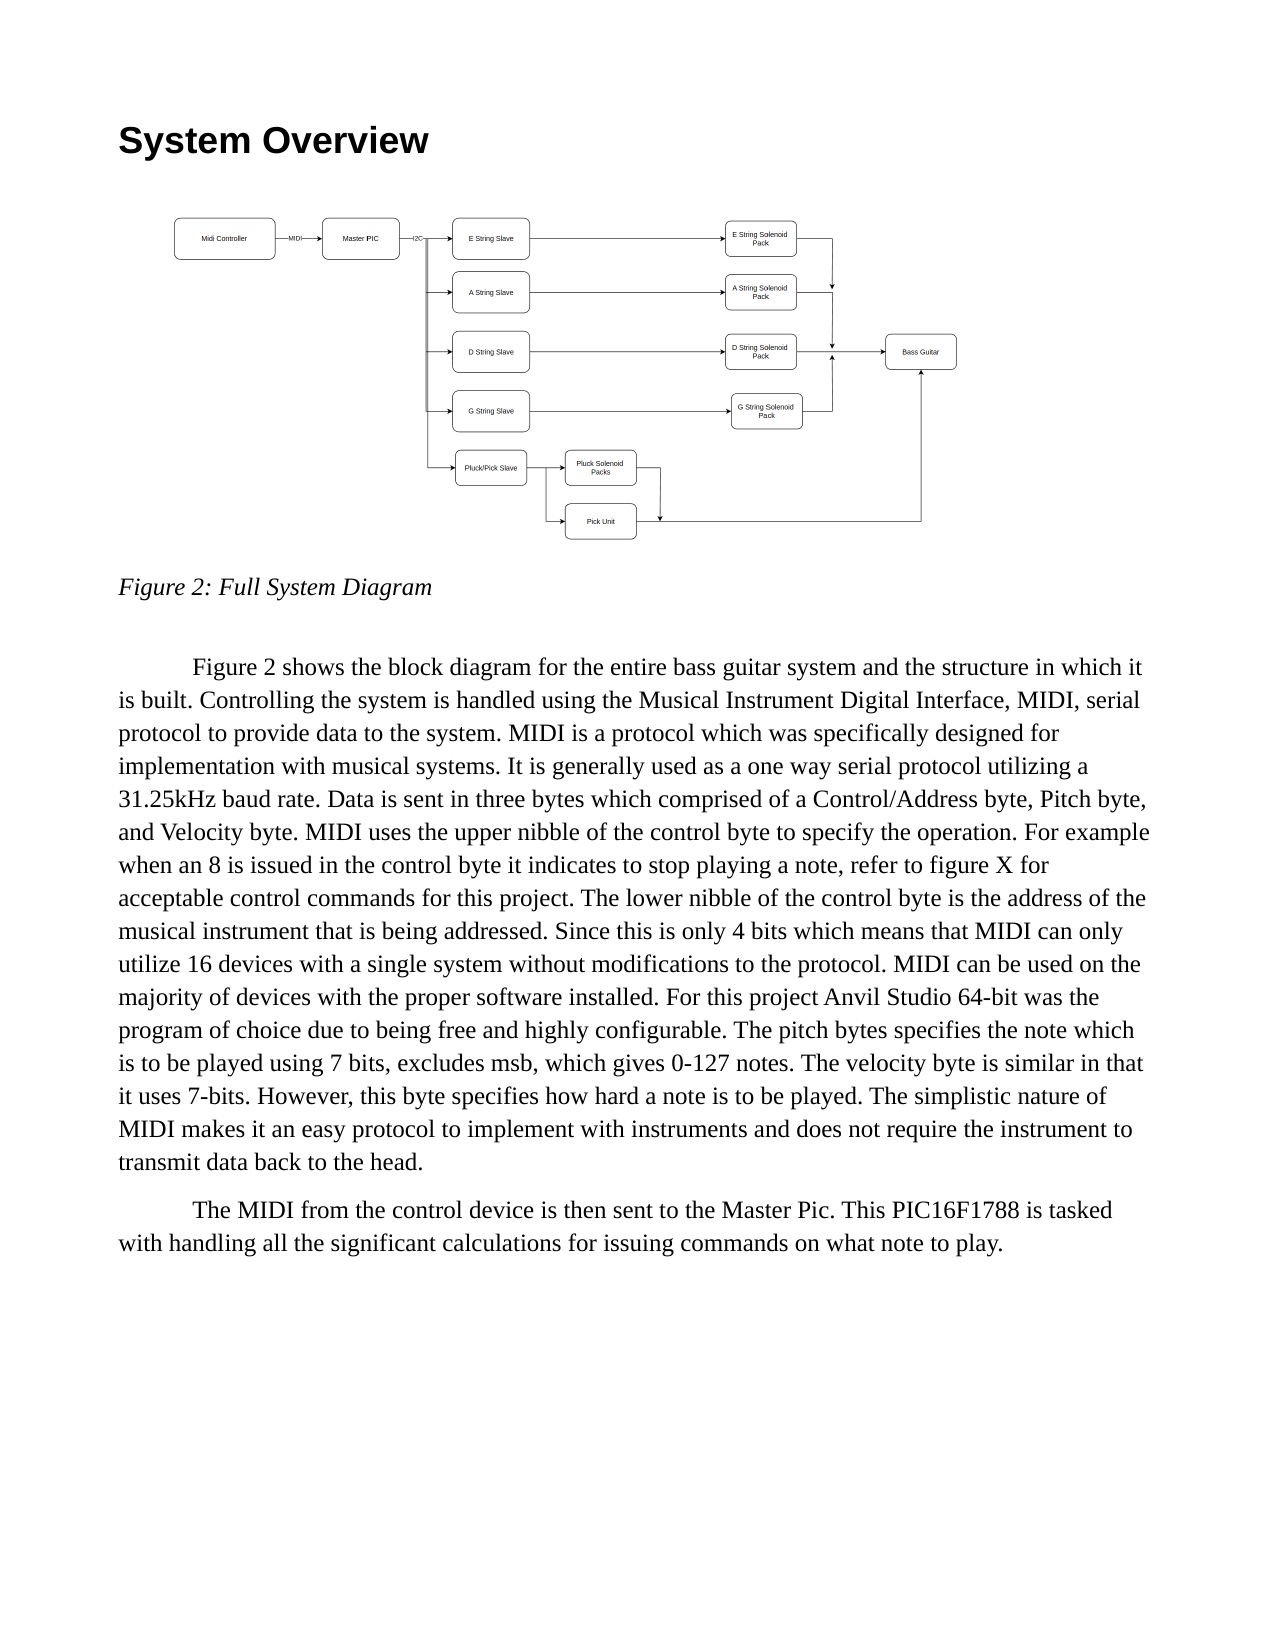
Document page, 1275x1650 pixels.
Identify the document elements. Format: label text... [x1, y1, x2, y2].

text Figure 2: Full System Diagram [118, 186, 1157, 600]
text The MIDI from the control device is then sent to the Master Pic. This PIC16F1788 is tasked with handling all the significant calculations for issuing commands on what note to play. [118, 1195, 1157, 1257]
subtitle System Overview [118, 118, 1157, 161]
picture [167, 204, 968, 560]
text Figure 2 shows the block diagram for the entire bass guitar system and the structure in which it is built. Controlling the system is handled using the Musical Instrument Digital Interface, MIDI, serial protocol to provide data to the system. MIDI is a protocol which was specifically designed for implementation with musical systems. It is generally used as a one way serial protocol utilizing a 31.25kHz baud rate. Data is sent in three bytes which comprised of a Control/Address byte, Pitch byte, and Velocity byte. MIDI uses the upper nibble of the control byte to specify the operation. For example when an 8 is issued in the control byte it indicates to stop playing a note, refer to figure X for acceptable control commands for this project. The lower nibble of the control byte is the address of the musical instrument that is being addressed. Since this is only 4 bits which means that MIDI can only utilize 16 devices with a single system without modifications to the protocol. MIDI can be used on the majority of devices with the proper software installed. For this project Anvil Studio 64-bit was the program of choice due to being free and highly configurable. The pitch bytes specifies the note which is to be played using 7 bits, excludes msb, which gives 0-127 notes. The velocity byte is similar in that it uses 7-bits. However, this byte specifies how hard a note is to be played. The simplistic nature of MIDI makes it an easy protocol to implement with instruments and does not require the instrument to transmit data back to the head. [118, 600, 1157, 1176]
